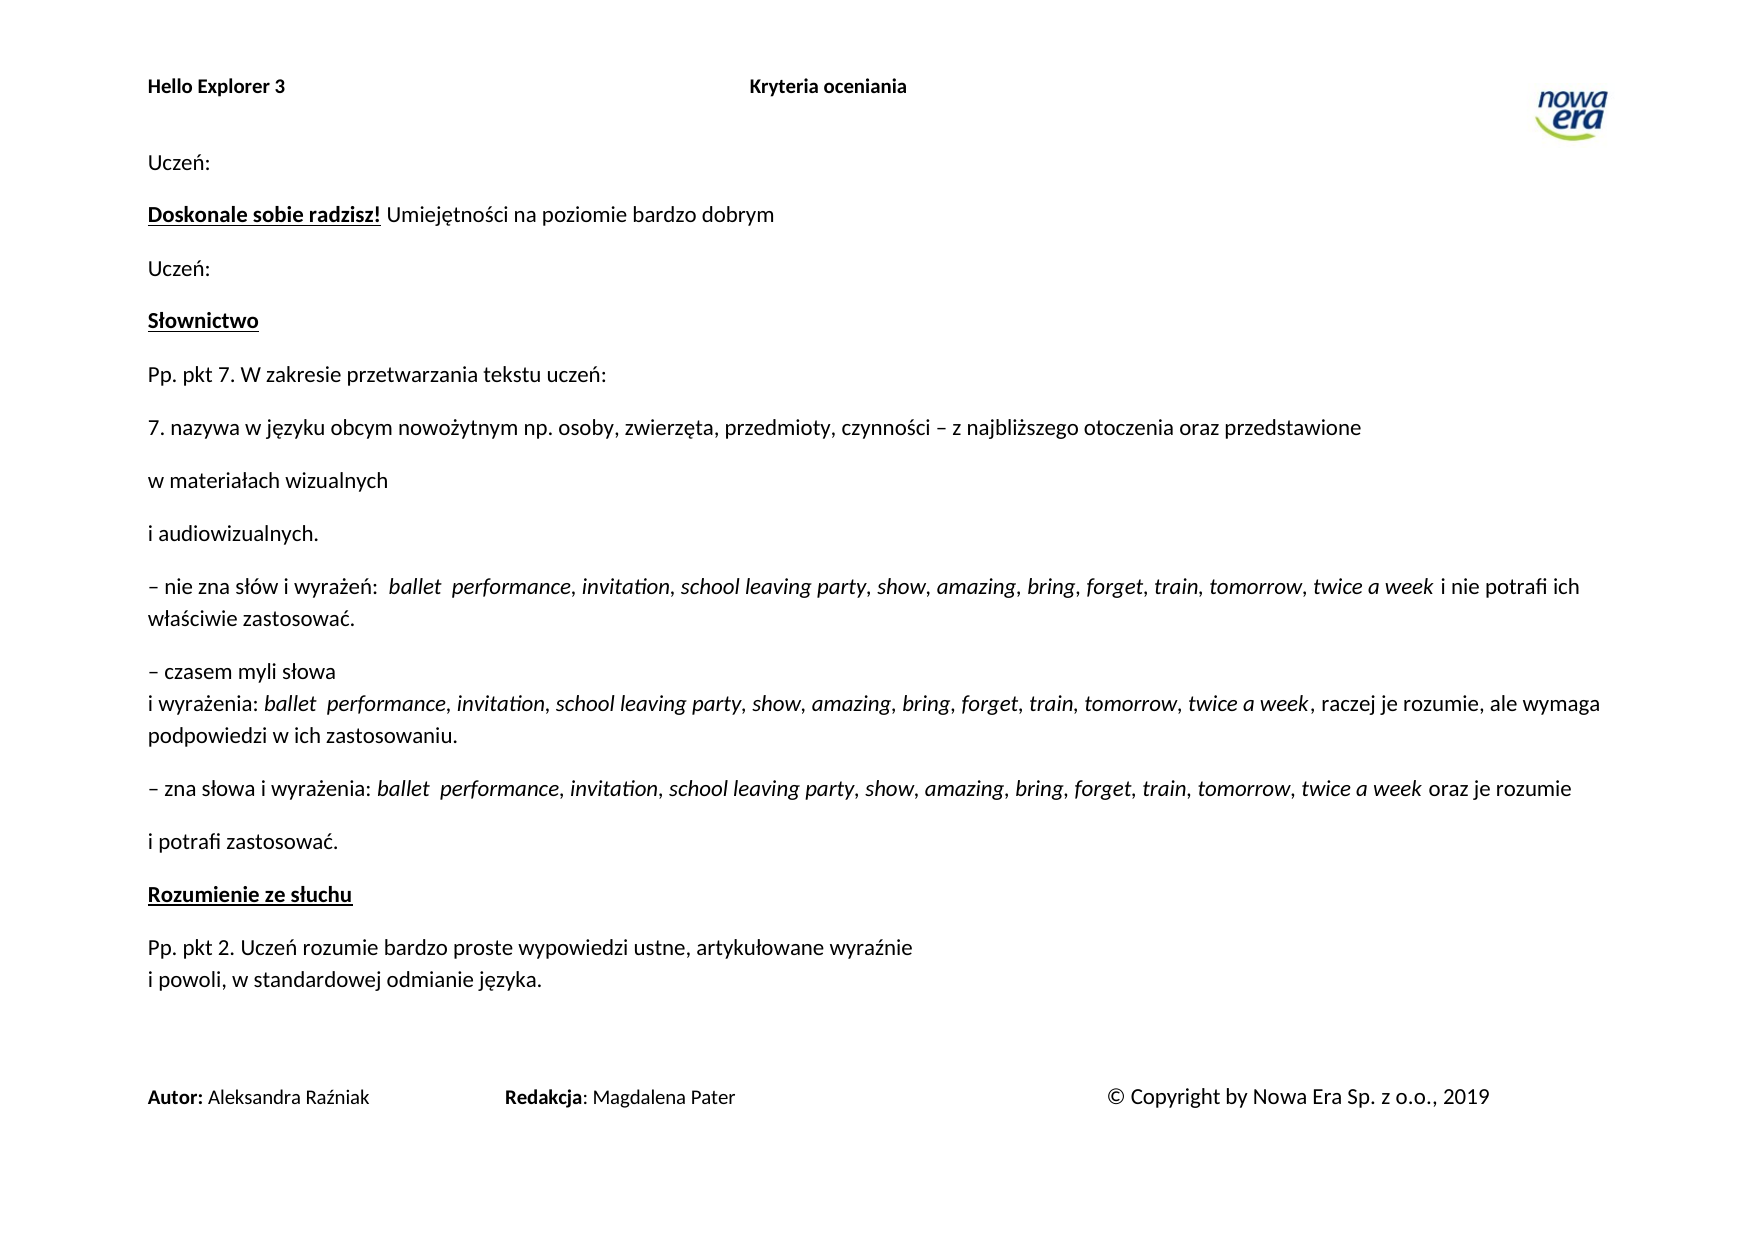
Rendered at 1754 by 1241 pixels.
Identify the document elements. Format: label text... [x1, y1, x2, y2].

text Rozumienie ze słuchu [148, 880, 1606, 908]
text w materiałach wizualnych [148, 466, 1606, 494]
text Doskonale sobie radzisz! Umiejętności na poziomie bardzo dobrym [148, 201, 1606, 229]
text 7. nazywa w języku obcym nowożytnym np. osoby, zwierzęta, przedmioty, czynności – z najbliższego otoczenia oraz przedstawione [148, 413, 1606, 441]
text i potrafi zastosować. [148, 827, 1606, 855]
text – zna słowa i wyrażenia: ballet performance, invitation, school leaving party, show, amazing, bring, forget, train, tomorrow, twice a week oraz je rozumie [148, 774, 1606, 802]
text – czasem myli słowa i wyrażenia: ballet performance, invitation, school leaving party, show, amazing, bring, forget, train, tomorrow, twice a week, raczej je rozumie, ale wymaga podpowiedzi w ich zastosowaniu. [148, 657, 1606, 749]
text Słownictwo [148, 307, 1606, 335]
text Pp. pkt 2. Uczeń rozumie bardzo proste wypowiedzi ustne, artykułowane wyraźnie i powoli, w standardowej odmianie języka. [148, 933, 1606, 994]
text – nie zna słów i wyrażeń: ballet performance, invitation, school leaving party, show, amazing, bring, forget, train, tomorrow, twice a week i nie potrafi ich właściwie zastosować. [148, 572, 1606, 632]
picture [1526, 83, 1621, 148]
text Uczeń: [148, 148, 1606, 176]
text i audiowizualnych. [148, 519, 1606, 547]
text Uczeń: [148, 254, 1606, 282]
text Pp. pkt 7. W zakresie przetwarzania tekstu uczeń: [148, 360, 1606, 388]
